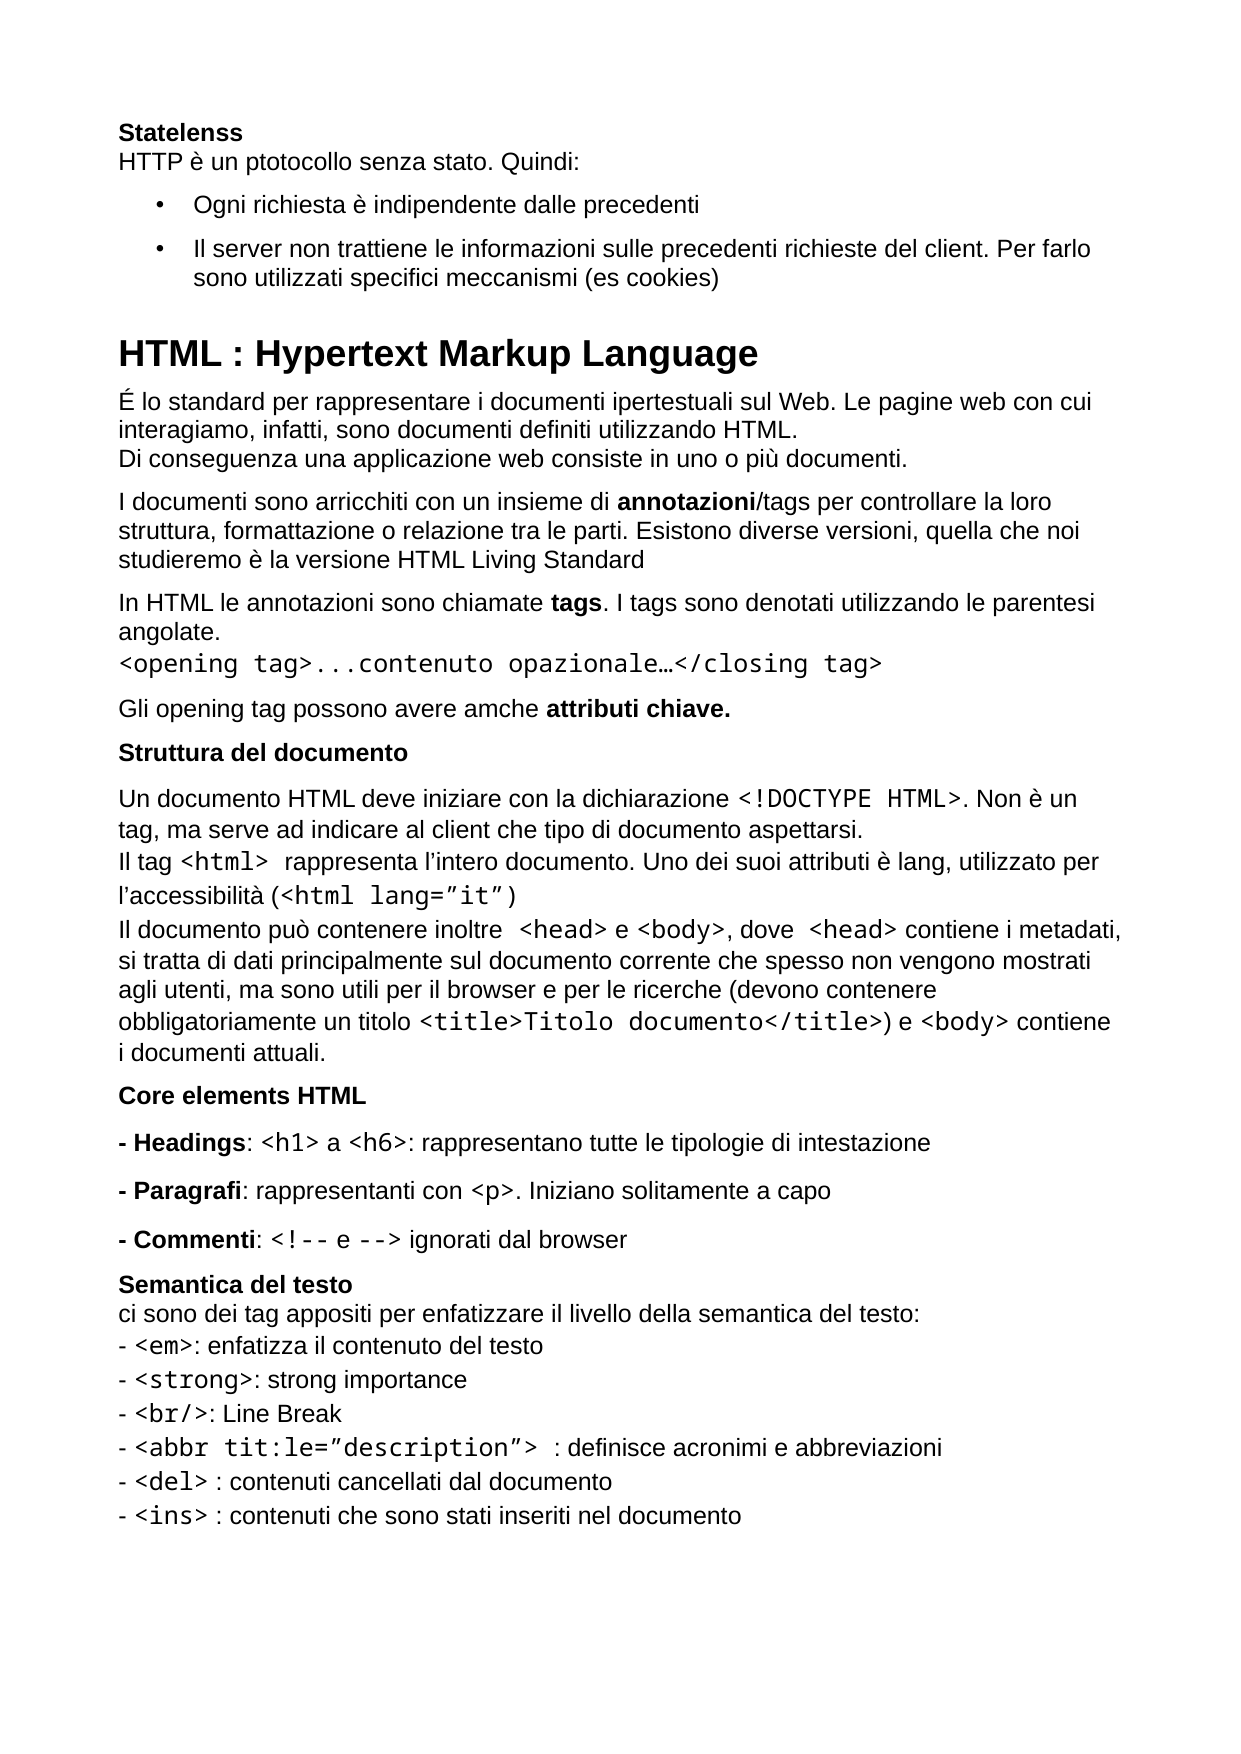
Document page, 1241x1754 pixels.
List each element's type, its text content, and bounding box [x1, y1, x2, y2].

subtitle Core elements HTML [118, 1081, 1122, 1109]
subtitle I documenti sono arricchiti con un insieme di annotazioni/tags per controllare la loro struttura, formattazione o relazione tra le parti. Esistono diverse versioni, quella che noi studieremo è la versione HTML Living Standard [118, 487, 1122, 573]
subtitle - Headings: <h1> a <h6>: rappresentano tutte le tipologie di intestazione [118, 1124, 1122, 1158]
subtitle Statelenss HTTP è un ptotocollo senza stato. Quindi: [118, 118, 1122, 176]
subtitle - Commenti: <!-- e --> ignorati dal browser [118, 1221, 1122, 1256]
subtitle Struttura del documento [118, 738, 1122, 766]
subtitle Semantica del testo ci sono dei tag appositi per enfatizzare il livello della semantica del testo: - <em>: enfatizza il contenuto del testo - <strong>: strong importance - <br/>: Line Break - <abbr tit:le=”description”> : definisce acronimi e abbreviazioni - <del> : contenuti cancellati dal documento - <ins> : contenuti che sono stati inseriti nel documento [118, 1270, 1122, 1532]
subtitle In HTML le annotazioni sono chiamate tags. I tags sono denotati utilizzando le parentesi angolate. <opening tag>...contenuto opazionale…</closing tag> [118, 588, 1122, 680]
subtitle HTML : Hypertext Markup Language [118, 331, 1122, 374]
subtitle Ogni richiesta è indipendente dalle precedenti [156, 190, 1122, 219]
subtitle Gli opening tag possono avere amche attributi chiave. [118, 694, 1122, 723]
subtitle Il server non trattiene le informazioni sulle precedenti richieste del client. Per farlo sono utilizzati specifici meccanismi (es cookies) [156, 234, 1122, 291]
subtitle - Paragrafi: rappresentanti con <p>. Iniziano solitamente a capo [118, 1173, 1122, 1207]
subtitle É lo standard per rappresentare i documenti ipertestuali sul Web. Le pagine web con cui interagiamo, infatti, sono documenti definiti utilizzando HTML. Di conseguenza una applicazione web consiste in uno o più documenti. [118, 386, 1122, 473]
subtitle Un documento HTML deve iniziare con la dichiarazione <!DOCTYPE HTML>. Non è un tag, ma serve ad indicare al client che tipo di documento aspettarsi. Il tag <html> rappresenta l’intero documento. Uno dei suoi attributi è lang, utilizzato per l’accessibilità (<html lang=”it”) Il documento può contenere inoltre <head> e <body>, dove <head> contiene i metadati, si tratta di dati principalmente sul documento corrente che spesso non vengono mostrati agli utenti, ma sono utili per il browser e per le ricerche (devono contenere obbligatoriamente un titolo <title>Titolo documento</title>) e <body> contiene i documenti attuali. [118, 781, 1122, 1066]
